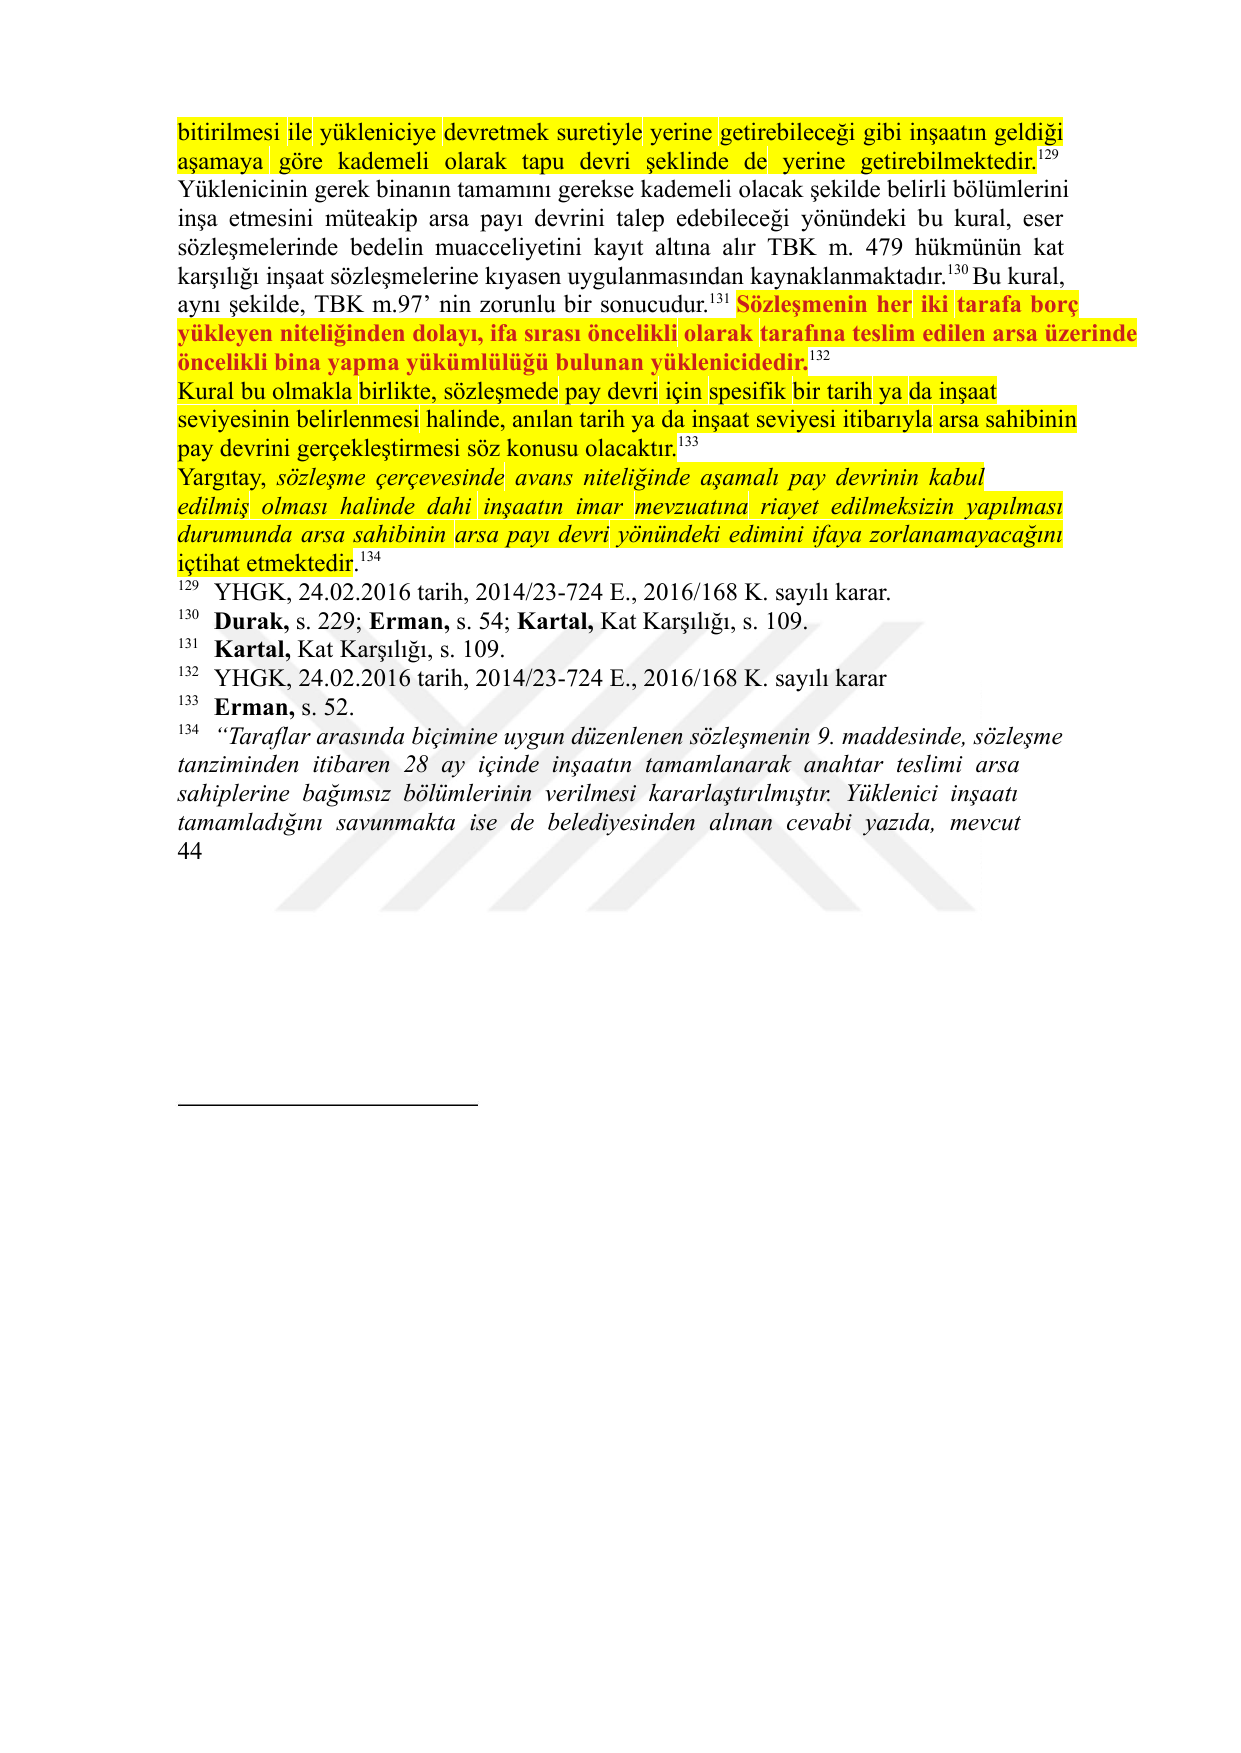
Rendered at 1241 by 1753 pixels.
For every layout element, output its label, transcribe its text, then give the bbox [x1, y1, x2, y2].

text öncelikli bina yapma yükümlülüğü bulunan yüklenicidedir.132 [177, 347, 1230, 376]
text pay devrini gerçekleştirmesi söz konusu olacaktır.133 [177, 433, 1230, 462]
text edilmiş olması halinde dahi inşaatın imar mevzuatına riayet edilmeksizin yapılması [177, 491, 1230, 519]
text seviyesinin belirlenmesi halinde, anılan tarih ya da inşaat seviyesi itibarıyla arsa sahibinin [177, 404, 1230, 433]
text 44 [177, 836, 1230, 864]
text aynı şekilde, TBK m.97’ nin zorunlu bir sonucudur.131 Sözleşmenin her iki tarafa borç [177, 289, 1230, 318]
text 134 “Taraflar arasında biçimine uygun düzenlenen sözleşmenin 9. maddesinde, sözleşme [177, 721, 1230, 749]
text karşılığı inşaat sözleşmelerine kıyasen uygulanmasından kaynaklanmaktadır.130 Bu kural, [177, 261, 1230, 289]
text tamamladığını savunmakta ise de belediyesinden alınan cevabi yazıda, mevcut [177, 807, 1230, 836]
text 129 YHGK, 24.02.2016 tarih, 2014/23-724 E., 2016/168 K. sayılı karar. [177, 577, 1230, 606]
text tanziminden itibaren 28 ay içinde inşaatın tamamlanarak anahtar teslimi arsa [177, 749, 1230, 778]
text bitirilmesi ile yükleniciye devretmek suretiyle yerine getirebileceği gibi inşaatın geldiği [177, 117, 1230, 146]
text 130 Durak, s. 229; Erman, s. 54; Kartal, Kat Karşılığı, s. 109. [177, 606, 1230, 634]
text durumunda arsa sahibinin arsa payı devri yönündeki edimini ifaya zorlanamayacağını [177, 519, 1230, 548]
text içtihat etmektedir.134 [177, 548, 1230, 577]
text sahiplerine bağımsız bölümlerinin verilmesi kararlaştırılmıştır. Yüklenici inşaatı [177, 778, 1230, 807]
text Kural bu olmakla birlikte, sözleşmede pay devri için spesifik bir tarih ya da inşaat [177, 376, 1230, 404]
text aşamaya göre kademeli olarak tapu devri şeklinde de yerine getirebilmektedir.129 [177, 146, 1230, 174]
text yükleyen niteliğinden dolayı, ifa sırası öncelikli olarak tarafına teslim edilen arsa üzerinde [177, 318, 1230, 347]
picture [175, 1101, 480, 1108]
text 131 Kartal, Kat Karşılığı, s. 109. [177, 634, 1230, 663]
text Yargıtay, sözleşme çerçevesinde avans niteliğinde aşamalı pay devrinin kabul [177, 462, 1230, 491]
text inşa etmesini müteakip arsa payı devrini talep edebileceği yönündeki bu kural, eser [177, 203, 1230, 232]
text 132 YHGK, 24.02.2016 tarih, 2014/23-724 E., 2016/168 K. sayılı karar [177, 663, 1230, 692]
text Yüklenicinin gerek binanın tamamını gerekse kademeli olacak şekilde belirli bölümlerini [177, 174, 1230, 203]
picture [206, 864, 982, 921]
text sözleşmelerinde bedelin muacceliyetini kayıt altına alır TBK m. 479 hükmünün kat [177, 232, 1230, 261]
text 133 Erman, s. 52. [177, 692, 1230, 721]
